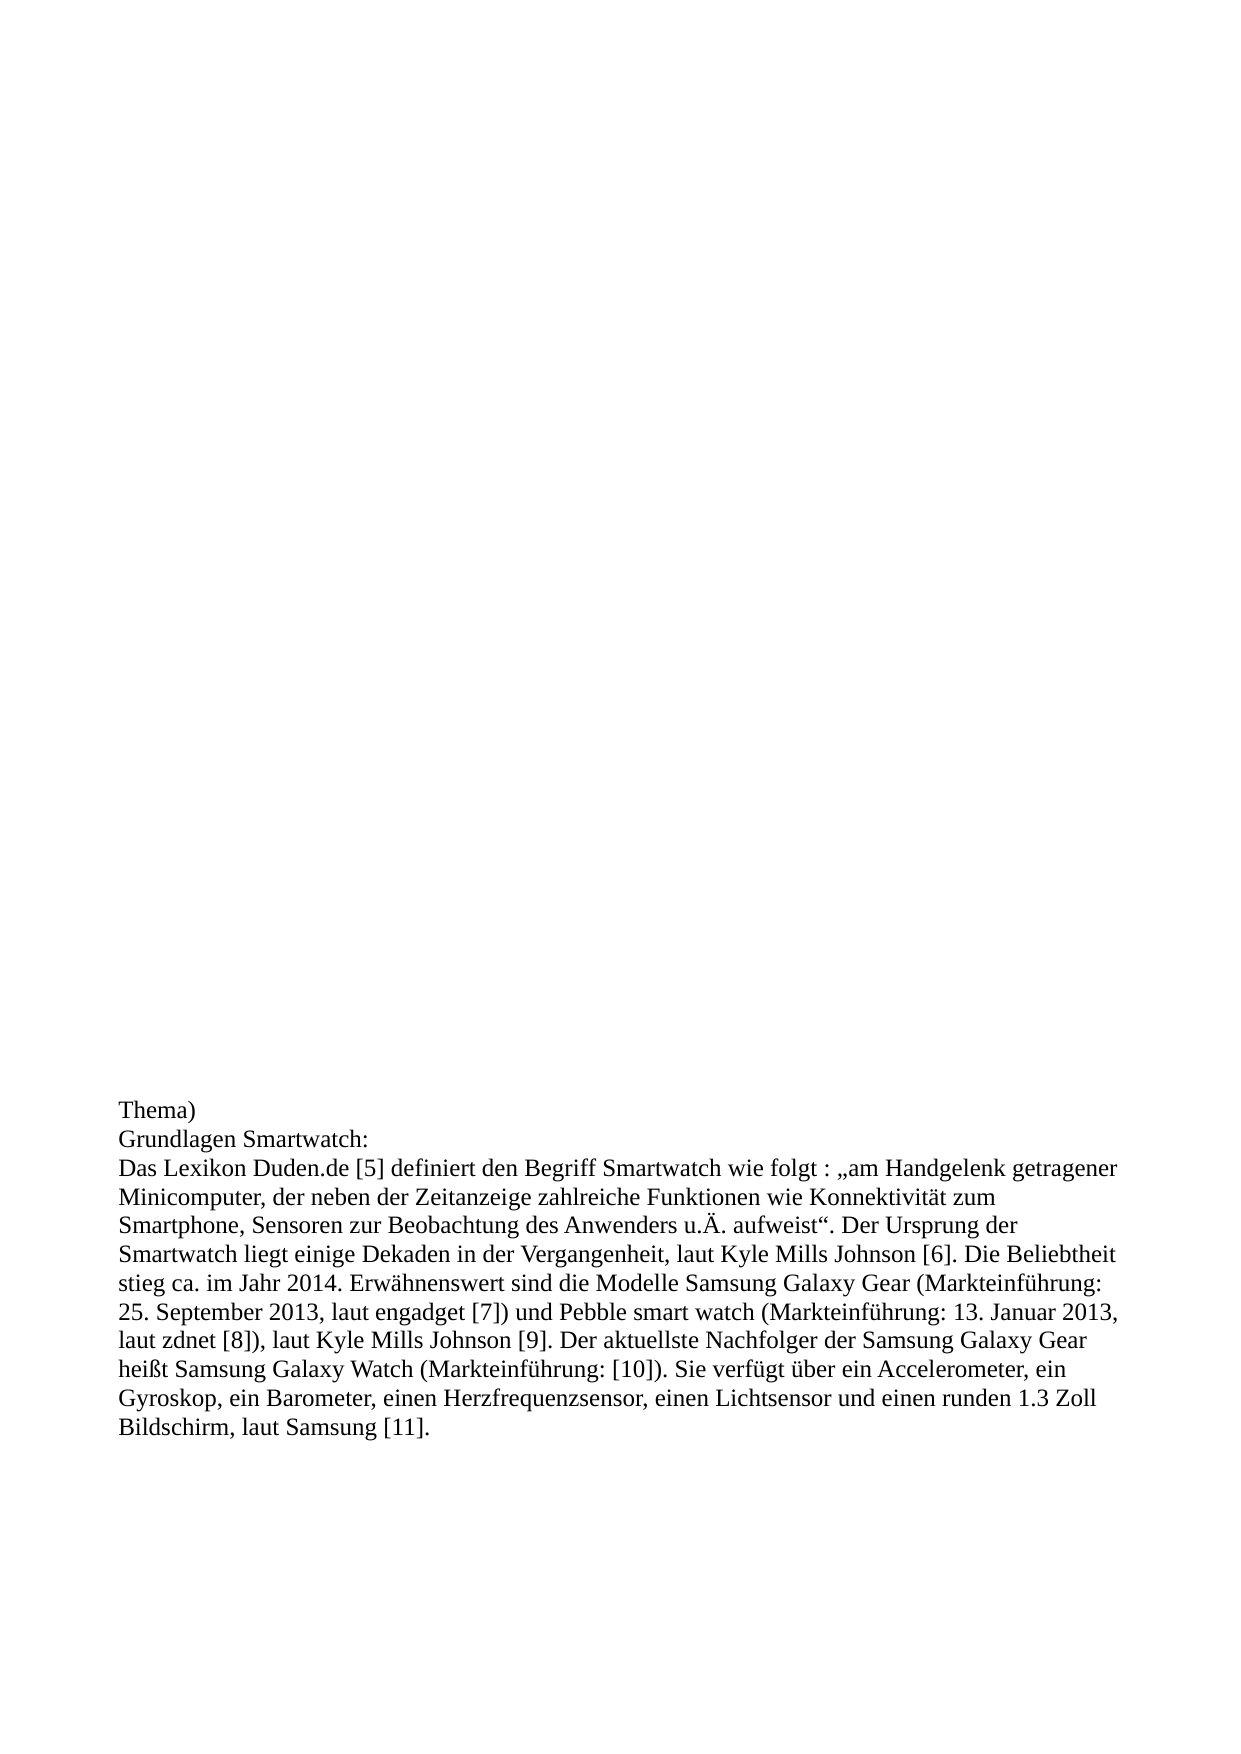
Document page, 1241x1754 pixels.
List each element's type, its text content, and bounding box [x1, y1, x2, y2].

text Thema) [118, 1096, 1122, 1124]
text Grundlagen Smartwatch: [118, 1124, 1122, 1153]
text Das Lexikon Duden.de [5] definiert den Begriff Smartwatch wie folgt : „am Handgelenk getragener Minicomputer, der neben der Zeitanzeige zahlreiche Funktionen wie Konnektivität zum Smartphone, Sensoren zur Beobachtung des Anwenders u.Ä. aufweist“. Der Ursprung der Smartwatch liegt einige Dekaden in der Vergangenheit, laut Kyle Mills Johnson [6]. Die Beliebtheit stieg ca. im Jahr 2014. Erwähnenswert sind die Modelle Samsung Galaxy Gear (Markteinführung: 25. September 2013, laut engadget [7]) und Pebble smart watch (Markteinführung: 13. Januar 2013, laut zdnet [8]), laut Kyle Mills Johnson [9]. Der aktuellste Nachfolger der Samsung Galaxy Gear heißt Samsung Galaxy Watch (Markteinführung: [10]). Sie verfügt über ein Accelerometer, ein Gyroskop, ein Barometer, einen Herzfrequenzsensor, einen Lichtsensor und einen runden 1.3 Zoll Bildschirm, laut Samsung [11]. [118, 1153, 1122, 1441]
